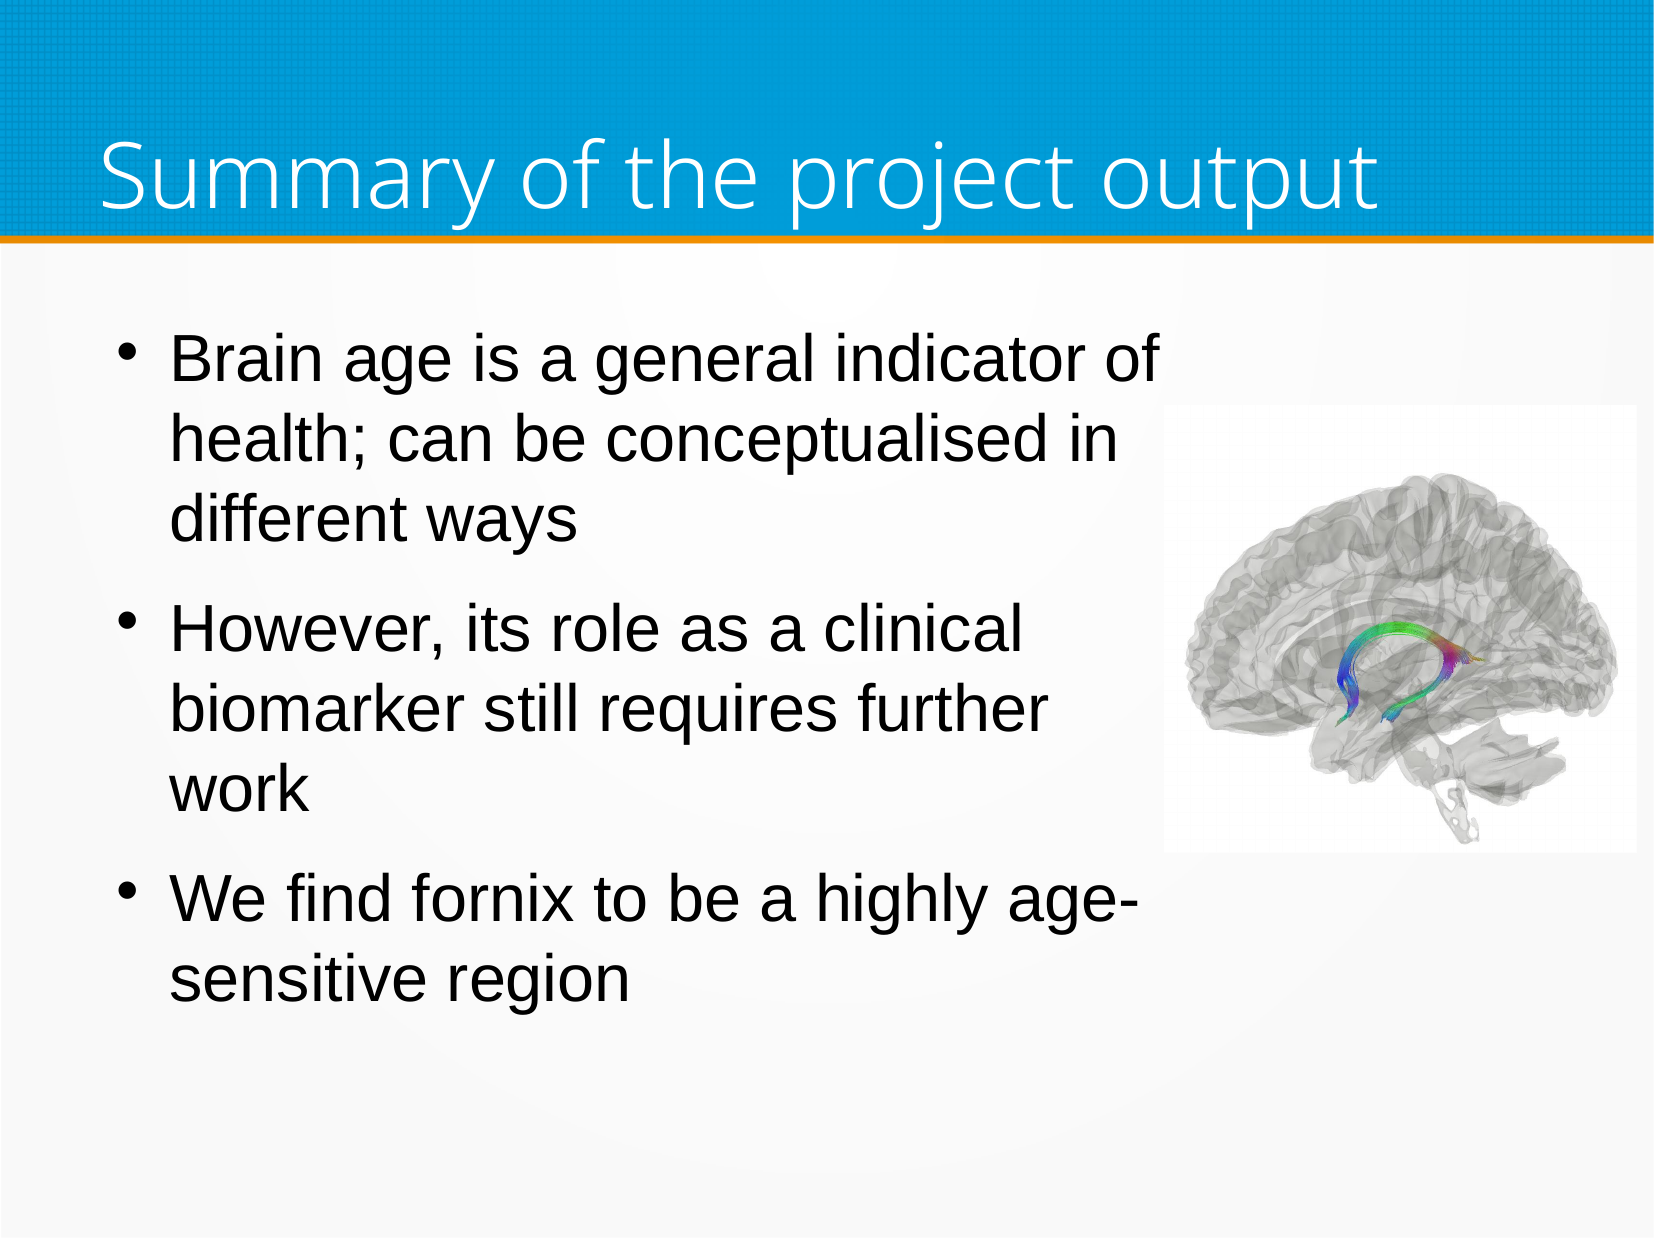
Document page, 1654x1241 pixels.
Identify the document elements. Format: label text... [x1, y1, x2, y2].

title Summary of the project output [98, 19, 1654, 227]
picture [0, 236, 1654, 1241]
list Brain age is a general indicator of health; can be conceptualised in different ways However, its role as a clinical biomarker still requires further work We find fornix to be a highly age-sensitive region [98, 315, 1182, 1122]
